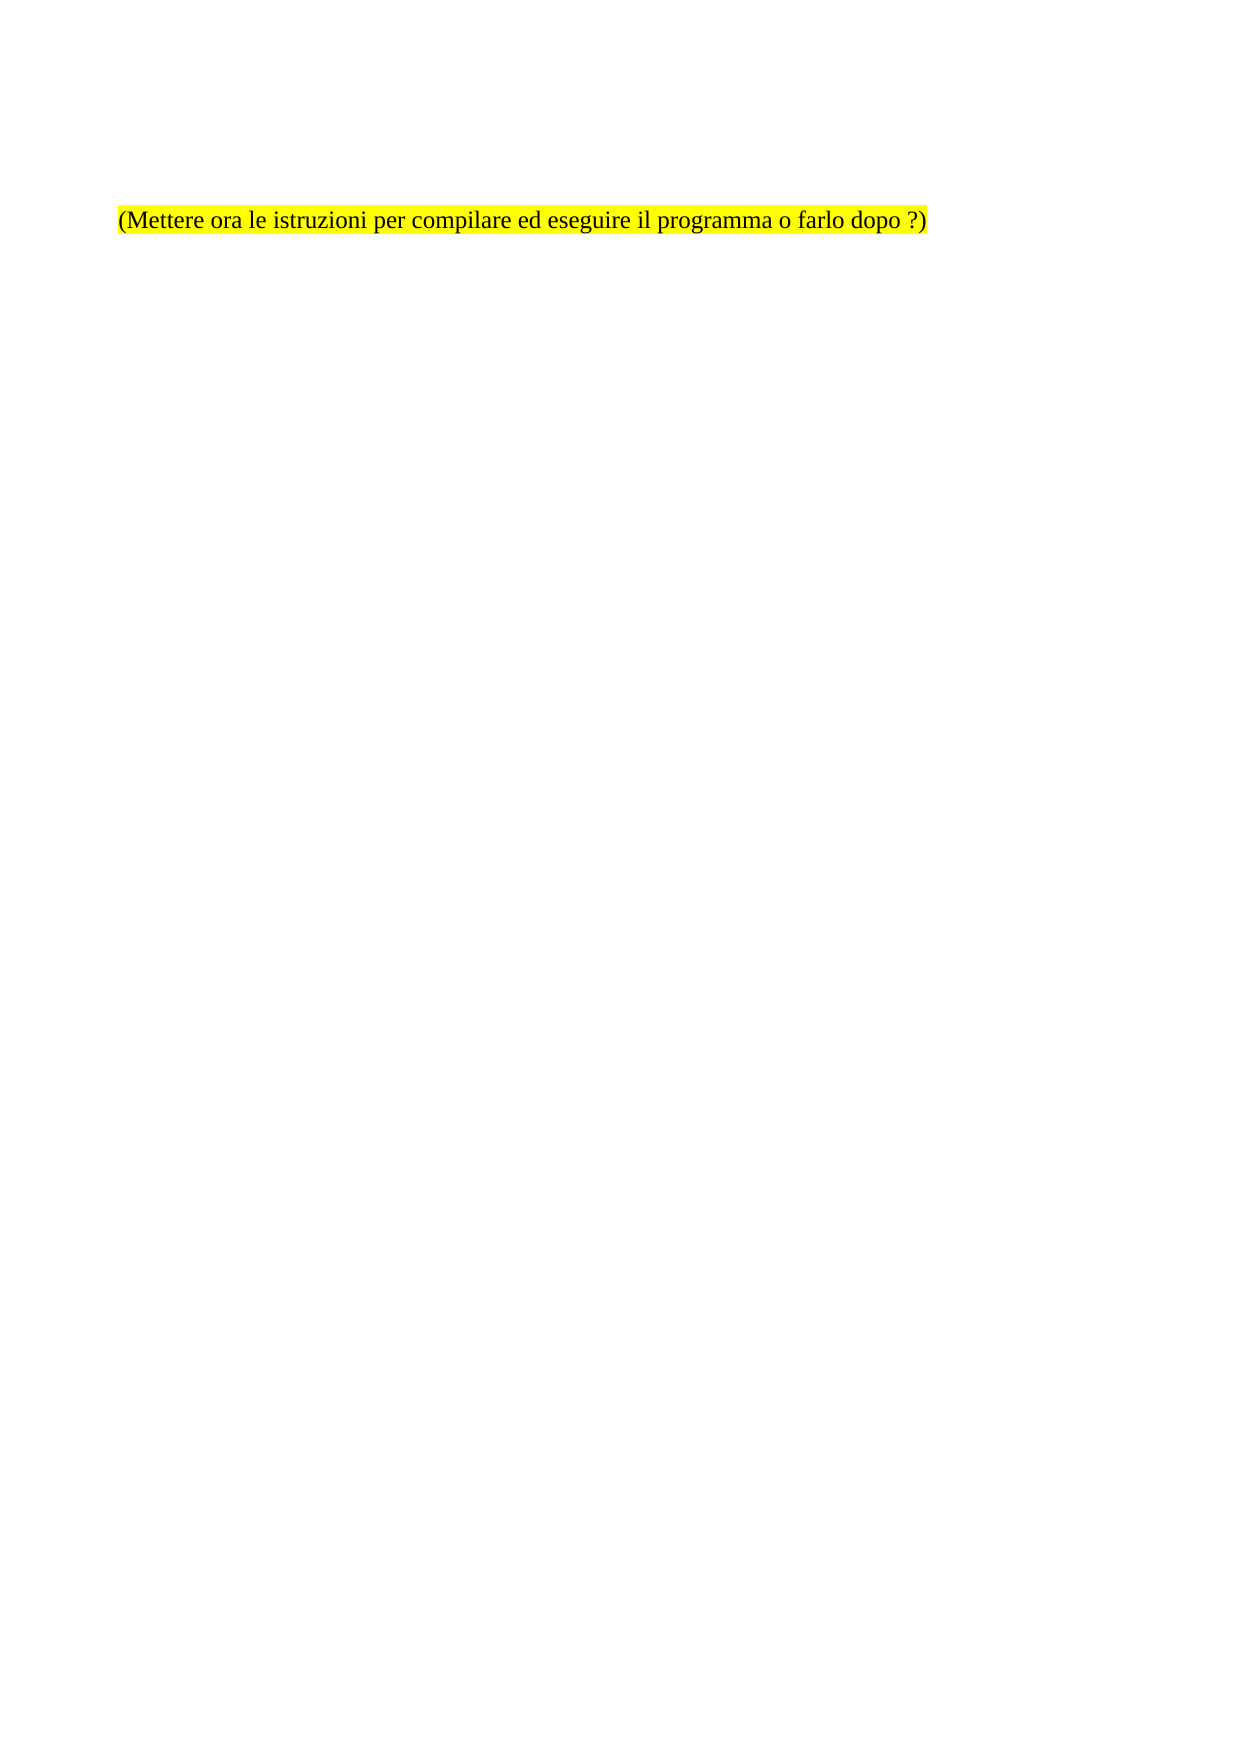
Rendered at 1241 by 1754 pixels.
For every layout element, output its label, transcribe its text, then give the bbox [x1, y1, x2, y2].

text (Mettere ora le istruzioni per compilare ed eseguire il programma o farlo dopo ?) [118, 205, 1122, 234]
